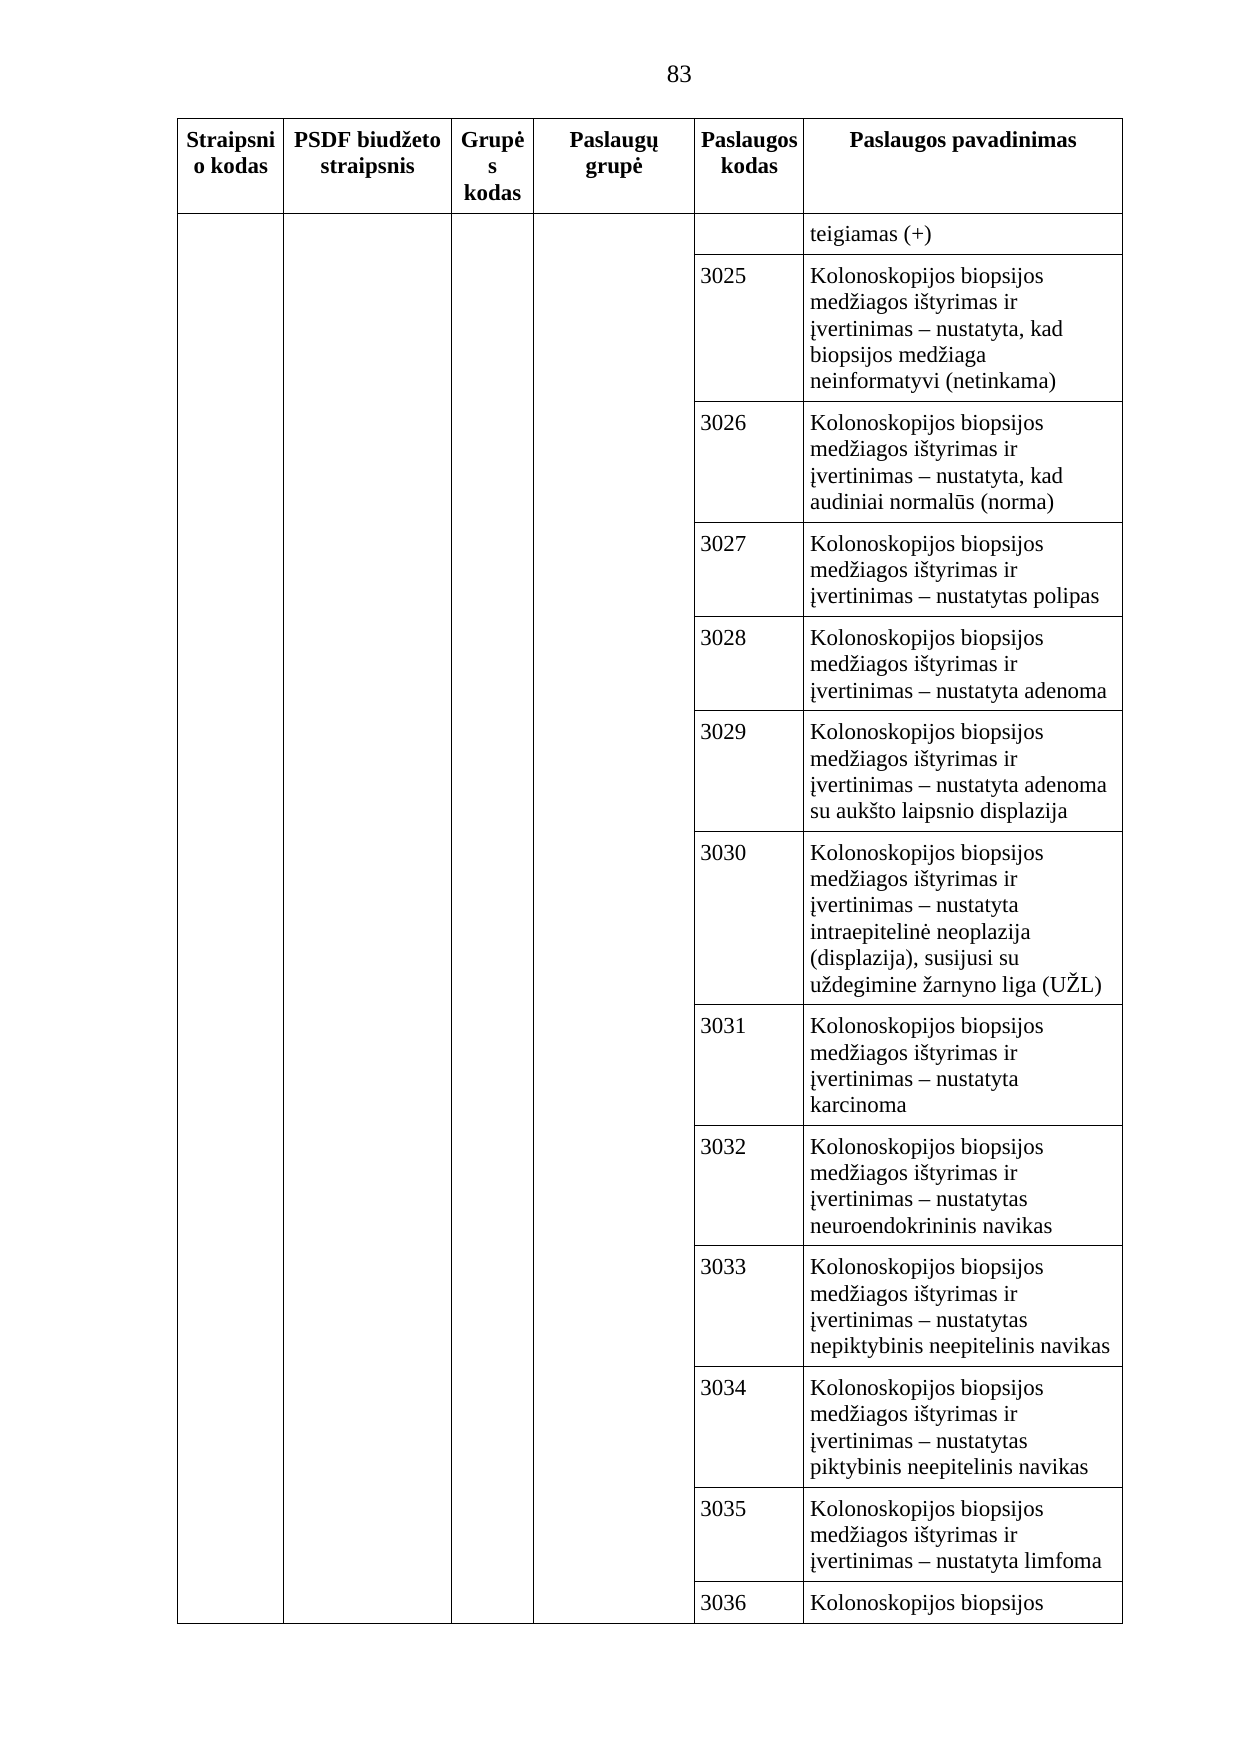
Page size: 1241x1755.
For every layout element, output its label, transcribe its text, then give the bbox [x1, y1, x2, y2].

table_cell Kolonoskopijos biopsijos medžiagos ištyrimas ir įvertinimas – nustatyta intraepitelinė neoplazija (displazija), susijusi su uždegimine žarnyno liga (UŽL) [804, 832, 1122, 1004]
table_cell [534, 616, 694, 710]
table_cell 3033 [695, 1246, 803, 1366]
table_cell [284, 401, 451, 522]
table_cell [178, 1366, 283, 1487]
table_cell [178, 1125, 283, 1245]
table_cell [178, 1004, 283, 1125]
table_header Grupės kodas [452, 119, 533, 212]
table_header Paslaugos kodas [695, 119, 803, 212]
table_cell 3034 [695, 1367, 803, 1487]
table_cell Kolonoskopijos biopsijos medžiagos ištyrimas ir įvertinimas – nustatytas polipas [804, 523, 1122, 616]
table_cell [452, 1366, 533, 1487]
table_cell [534, 1366, 694, 1487]
table_cell [178, 522, 283, 616]
table_header Paslaugų grupė [534, 119, 694, 212]
table_cell 3026 [695, 402, 803, 522]
table_header Paslaugos pavadinimas [804, 119, 1122, 212]
table_cell [284, 831, 451, 1004]
table_cell 3025 [695, 255, 803, 401]
table_cell [452, 1245, 533, 1366]
table_cell Kolonoskopijos biopsijos medžiagos ištyrimas ir įvertinimas – nustatytas piktybinis neepitelinis navikas [804, 1367, 1122, 1487]
table_cell [284, 1245, 451, 1366]
table_cell 3032 [695, 1126, 803, 1245]
table_cell [284, 522, 451, 616]
table_cell [534, 1004, 694, 1125]
table_header Straipsnio kodas [178, 119, 283, 212]
table_cell [178, 831, 283, 1004]
table_cell [452, 616, 533, 710]
table_cell [452, 710, 533, 831]
table_cell [178, 710, 283, 831]
table_cell [178, 1581, 283, 1622]
table_cell [452, 254, 533, 401]
table_cell Kolonoskopijos biopsijos medžiagos ištyrimas ir įvertinimas – nustatyta, kad biopsijos medžiaga neinformatyvi (netinkama) [804, 255, 1122, 401]
table_cell [534, 1125, 694, 1245]
table_cell [178, 1487, 283, 1581]
table_cell [534, 254, 694, 401]
table_cell Kolonoskopijos biopsijos [804, 1582, 1122, 1622]
table_cell [534, 1487, 694, 1581]
table_cell Kolonoskopijos biopsijos medžiagos ištyrimas ir įvertinimas – nustatyta, kad audiniai normalūs (norma) [804, 402, 1122, 522]
table_cell [452, 1487, 533, 1581]
table_cell 3028 [695, 617, 803, 710]
table_cell [284, 1487, 451, 1581]
table_cell Kolonoskopijos biopsijos medžiagos ištyrimas ir įvertinimas – nustatytas neuroendokrininis navikas [804, 1126, 1122, 1245]
table_cell [534, 831, 694, 1004]
table_cell Kolonoskopijos biopsijos medžiagos ištyrimas ir įvertinimas – nustatyta limfoma [804, 1488, 1122, 1581]
table_cell [452, 1004, 533, 1125]
table_cell [284, 1004, 451, 1125]
table_cell [452, 214, 533, 254]
table_cell [178, 254, 283, 401]
table_cell [284, 214, 451, 254]
table_cell [452, 522, 533, 616]
table_cell [284, 1581, 451, 1622]
table_cell [178, 1245, 283, 1366]
table_cell teigiamas (+) [804, 214, 1122, 254]
table_cell Kolonoskopijos biopsijos medžiagos ištyrimas ir įvertinimas – nustatyta adenoma [804, 617, 1122, 710]
table_cell 3027 [695, 523, 803, 616]
table_cell Kolonoskopijos biopsijos medžiagos ištyrimas ir įvertinimas – nustatyta adenoma su aukšto laipsnio displazija [804, 711, 1122, 831]
table_cell [452, 1125, 533, 1245]
table_cell 3035 [695, 1488, 803, 1581]
table_cell [178, 401, 283, 522]
table_cell [178, 214, 283, 254]
table_cell [284, 254, 451, 401]
table_cell [534, 214, 694, 254]
table_cell Kolonoskopijos biopsijos medžiagos ištyrimas ir įvertinimas – nustatytas nepiktybinis neepitelinis navikas [804, 1246, 1122, 1366]
table_cell [452, 831, 533, 1004]
table_cell [284, 710, 451, 831]
table_cell Kolonoskopijos biopsijos medžiagos ištyrimas ir įvertinimas – nustatyta karcinoma [804, 1005, 1122, 1125]
table_cell [534, 1581, 694, 1622]
table_cell 3031 [695, 1005, 803, 1125]
table_cell [695, 214, 803, 254]
table_cell [178, 616, 283, 710]
table_header PSDF biudžeto straipsnis [284, 119, 451, 212]
table_cell [452, 1581, 533, 1622]
table_cell [284, 1125, 451, 1245]
table_cell [534, 401, 694, 522]
table_cell [452, 401, 533, 522]
table_cell [534, 710, 694, 831]
table_cell [534, 522, 694, 616]
table_cell [284, 616, 451, 710]
table_cell 3036 [695, 1582, 803, 1622]
table_cell 3030 [695, 832, 803, 1004]
table_cell [284, 1366, 451, 1487]
table_cell 3029 [695, 711, 803, 831]
table_cell [534, 1245, 694, 1366]
